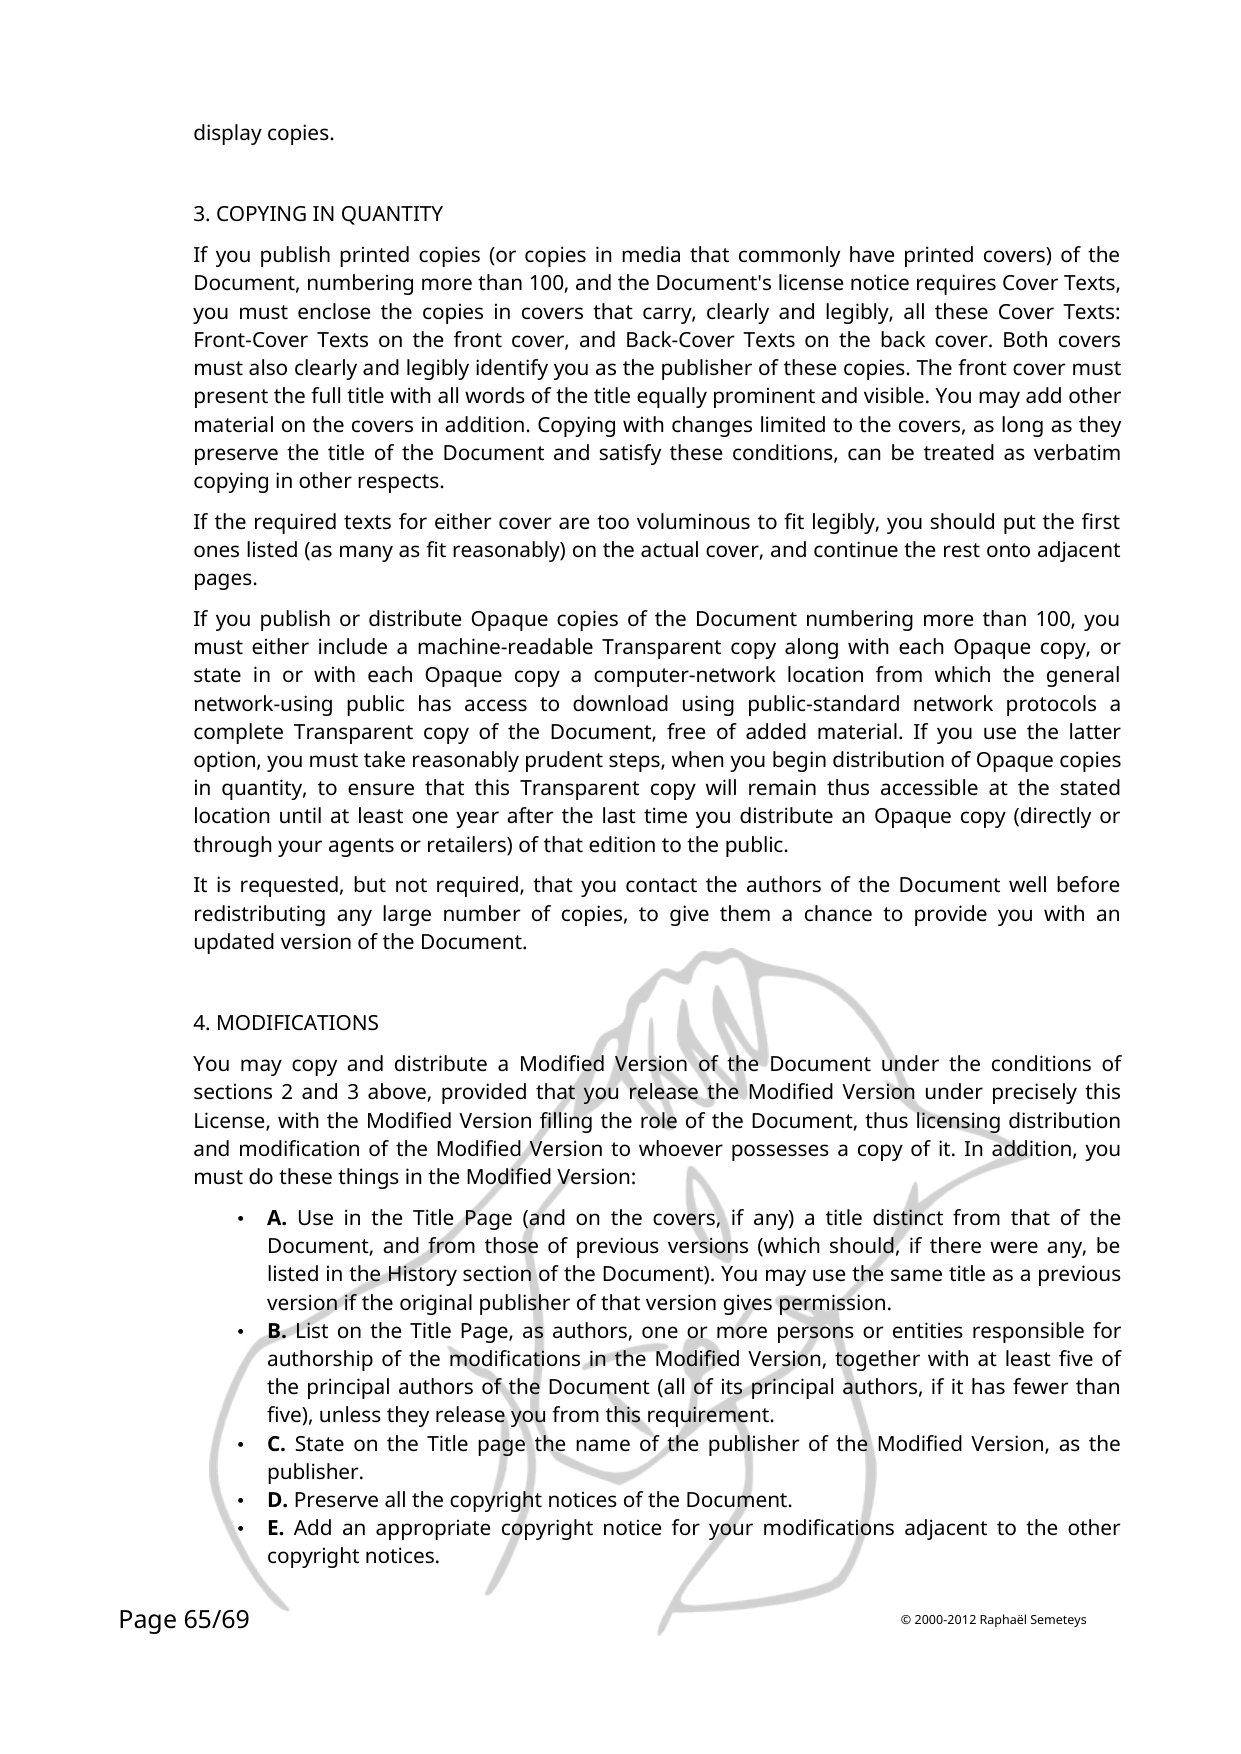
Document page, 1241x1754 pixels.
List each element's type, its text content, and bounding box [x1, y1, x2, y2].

text If the required texts for either cover are too voluminous to fit legibly, you should put the first ones listed (as many as fit reasonably) on the actual cover, and continue the rest onto adjacent pages. [193, 507, 1122, 592]
text If you publish or distribute Opaque copies of the Document numbering more than 100, you must either include a machine-readable Transparent copy along with each Opaque copy, or state in or with each Opaque copy a computer-network location from which the general network-using public has access to download using public-standard network protocols a complete Transparent copy of the Document, free of added material. If you use the latter option, you must take reasonably prudent steps, when you begin distribution of Opaque copies in quantity, to ensure that this Transparent copy will remain thus accessible at the stated location until at least one year after the last time you distribute an Opaque copy (directly or through your agents or retailers) of that edition to the public. [193, 604, 1122, 858]
picture [220, 1190, 1021, 1636]
text If you publish printed copies (or copies in media that commonly have printed covers) of the Document, numbering more than 100, and the Document's license notice requires Cover Texts, you must enclose the copies in covers that carry, clearly and legibly, all these Cover Texts: Front-Cover Texts on the front cover, and Back-Cover Texts on the back cover. Both covers must also clearly and legibly identify you as the publisher of these copies. The front cover must present the full title with all words of the title equally prominent and visible. You may add other material on the covers in addition. Copying with changes limited to the covers, as long as they preserve the title of the Document and satisfy these conditions, can be treated as verbatim copying in other respects. [193, 240, 1122, 494]
list C. State on the Title page the name of the publisher of the Modified Version, as the publisher. [237, 1429, 1122, 1485]
text 4. MODIFICATIONS [193, 1008, 1122, 1037]
text display copies. [193, 118, 1122, 146]
list A. Use in the Title Page (and on the covers, if any) a title distinct from that of the Document, and from those of previous versions (which should, if there were any, be listed in the History section of the Document). You may use the same title as a previous version if the original publisher of that version gives permission. [237, 1203, 1122, 1316]
text You may copy and distribute a Modified Version of the Document under the conditions of sections 2 and 3 above, provided that you release the Modified Version under precisely this License, with the Modified Version filling the role of the Document, thus licensing distribution and modification of the Modified Version to whoever possesses a copy of it. In addition, you must do these things in the Modified Version: [193, 1049, 1122, 1190]
picture [220, 955, 1021, 1008]
text It is requested, but not required, that you contact the authors of the Document well before redistributing any large number of copies, to give them a chance to provide you with an updated version of the Document. [193, 871, 1122, 955]
text 3. COPYING IN QUANTITY [193, 199, 1122, 228]
list B. List on the Title Page, as authors, one or more persons or entities responsible for authorship of the modifications in the Modified Version, together with at least five of the principal authors of the Document (all of its principal authors, if it has fewer than five), unless they release you from this requirement. [237, 1316, 1122, 1429]
picture [220, 1037, 1021, 1049]
list D. Preserve all the copyright notices of the Document. [237, 1485, 1122, 1513]
list E. Add an appropriate copyright notice for your modifications adjacent to the other copyright notices. [237, 1513, 1122, 1570]
